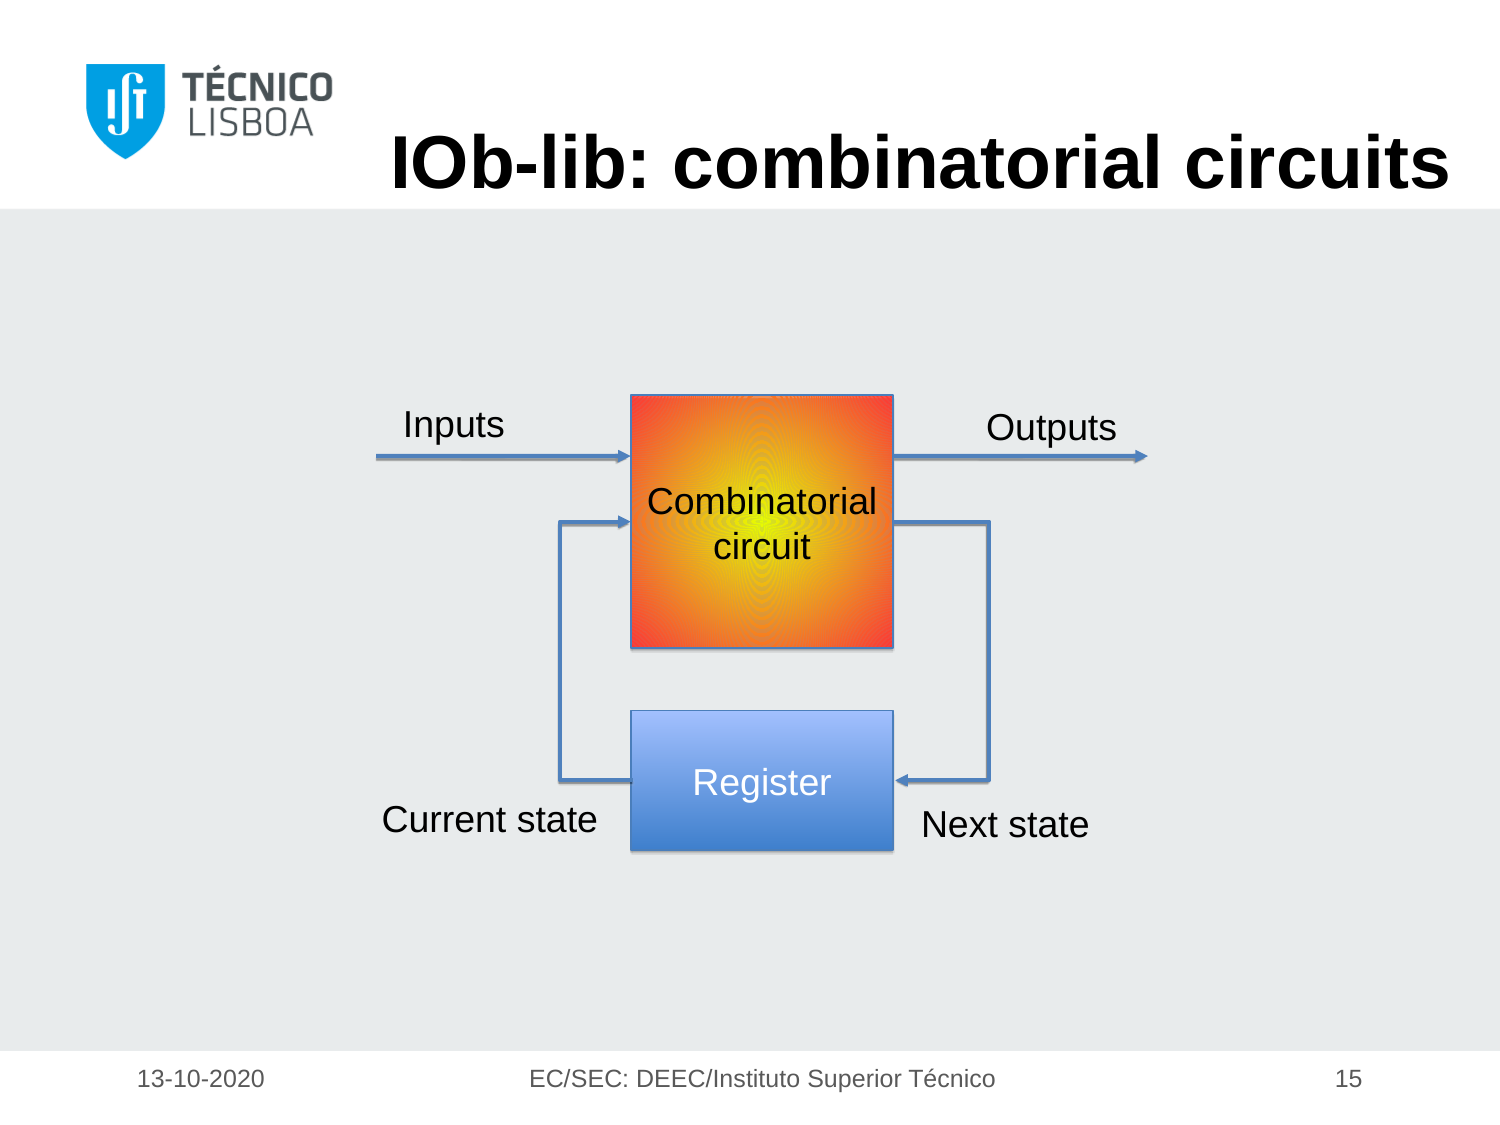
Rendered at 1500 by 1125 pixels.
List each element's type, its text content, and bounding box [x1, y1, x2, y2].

text_box Inputs [388, 392, 520, 453]
title IOb-lib: combinatorial circuits [339, 86, 1500, 230]
text_box Register [630, 710, 894, 850]
slide_number [1077, 1052, 1378, 1103]
footer EC/SEC: DEEC/Instituto Superior Técnico [512, 1052, 1021, 1103]
text_box Outputs [971, 395, 1133, 456]
text_box Current state [366, 787, 614, 848]
text_box Combinatorial circuit [630, 395, 894, 649]
text_box Next state [906, 792, 1105, 853]
picture [0, 0, 1500, 1125]
slide_number 13-10-2020 [121, 1052, 425, 1103]
